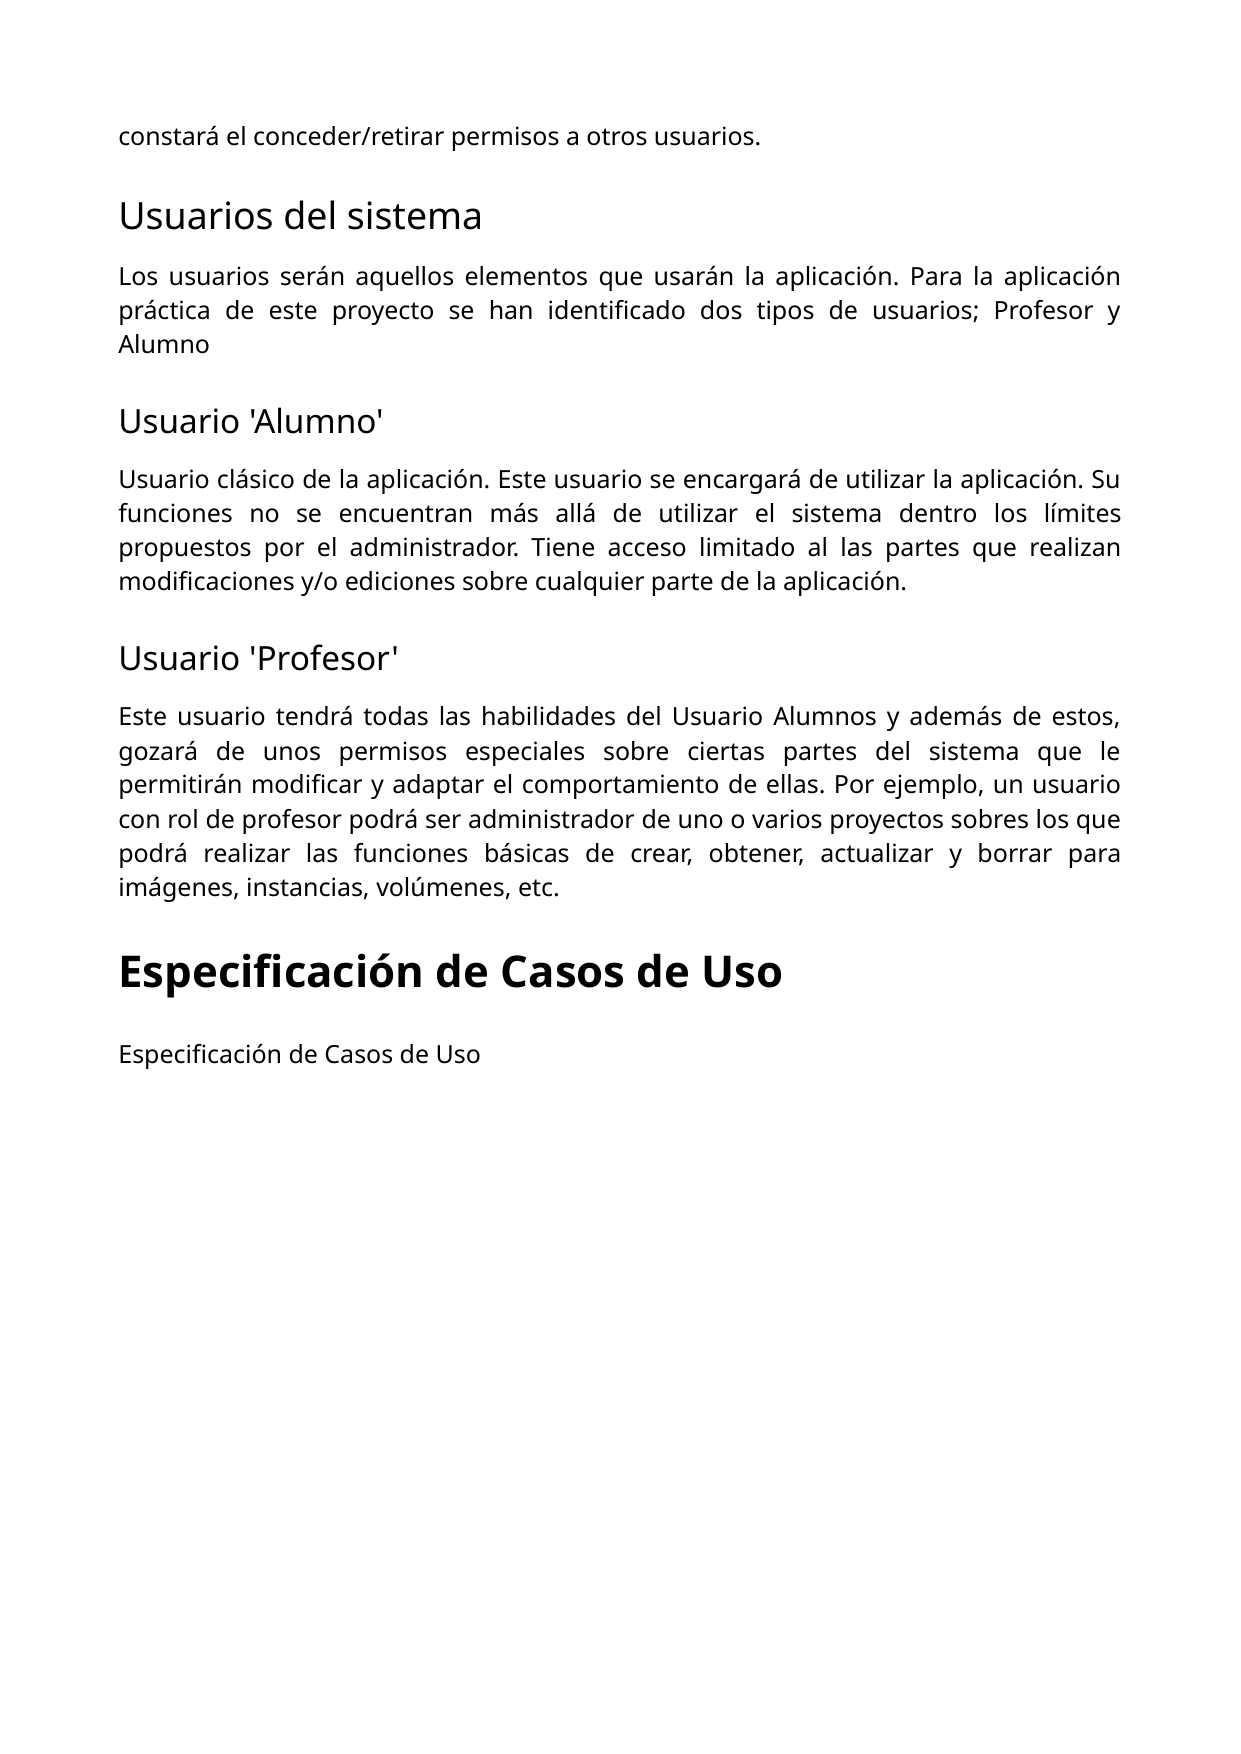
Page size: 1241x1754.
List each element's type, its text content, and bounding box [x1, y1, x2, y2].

text Usuario clásico de la aplicación. Este usuario se encargará de utilizar la aplicación. Su funciones no se encuentran más allá de utilizar el sistema dentro los límites propuestos por el administrador. Tiene acceso limitado al las partes que realizan modificaciones y/o ediciones sobre cualquier parte de la aplicación. [118, 462, 1122, 598]
text Especificación de Casos de Uso [118, 1037, 1122, 1071]
text Este usuario tendrá todas las habilidades del Usuario Alumnos y además de estos, gozará de unos permisos especiales sobre ciertas partes del sistema que le permitirán modificar y adaptar el comportamiento de ellas. Por ejemplo, un usuario con rol de profesor podrá ser administrador de uno o varios proyectos sobres los que podrá realizar las funciones básicas de crear, obtener, actualizar y borrar para imágenes, instancias, volúmenes, etc. [118, 699, 1122, 903]
text constará el conceder/retirar permisos a otros usuarios. [118, 118, 1122, 152]
subtitle Especificación de Casos de Uso [118, 941, 1122, 1001]
subtitle Usuario 'Profesor' [118, 635, 1122, 681]
text Los usuarios serán aquellos elementos que usarán la aplicación. Para la aplicación práctica de este proyecto se han identificado dos tipos de usuarios; Profesor y Alumno [118, 259, 1122, 361]
subtitle Usuario 'Alumno' [118, 398, 1122, 443]
subtitle Usuarios del sistema [118, 189, 1122, 240]
